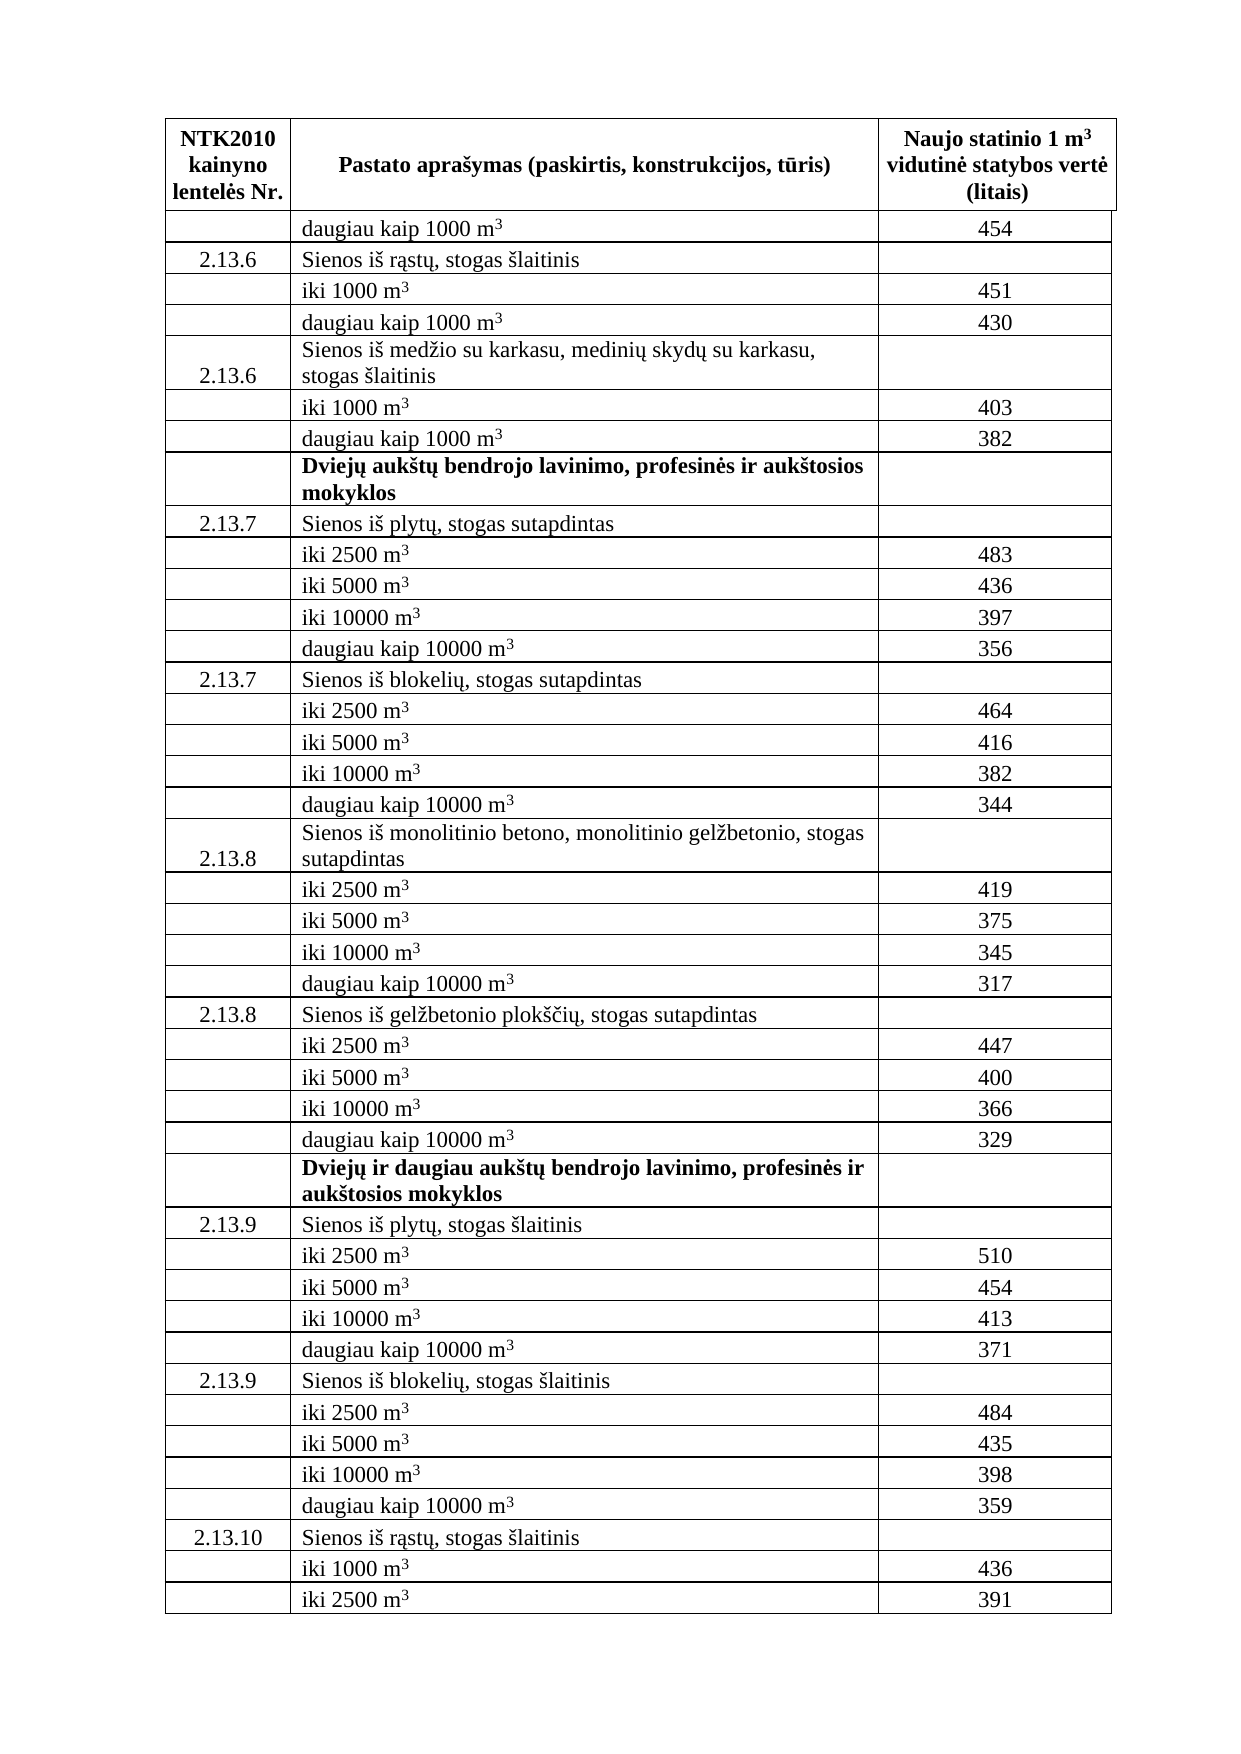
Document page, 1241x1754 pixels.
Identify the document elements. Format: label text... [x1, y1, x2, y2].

table_cell iki 10000 m3 [291, 756, 878, 786]
table_cell [1112, 934, 1116, 965]
table_cell [166, 538, 290, 568]
table_cell [166, 873, 290, 903]
table_cell iki 1000 m3 [291, 274, 878, 304]
table_cell [1112, 335, 1116, 389]
table_cell [166, 1395, 290, 1425]
table_cell [879, 998, 1111, 1028]
table_cell 2.13.9 [166, 1208, 290, 1238]
table_cell [1112, 965, 1116, 996]
table_cell [166, 1239, 290, 1269]
table_cell [1112, 1581, 1116, 1613]
table_cell Sienos iš rąstų, stogas šlaitinis [291, 1520, 878, 1550]
table_cell Sienos iš plytų, stogas sutapdintas [291, 506, 878, 536]
table_cell [166, 788, 290, 818]
table_cell [166, 1551, 290, 1581]
table_cell [1112, 693, 1116, 724]
table_cell [1112, 1425, 1116, 1456]
table_cell 464 [879, 694, 1111, 724]
table_cell 371 [879, 1333, 1111, 1363]
table_cell [879, 1208, 1111, 1238]
table_cell [1112, 661, 1116, 693]
table_cell [1112, 273, 1116, 304]
table_cell 2.13.8 [166, 998, 290, 1028]
table_cell [166, 211, 290, 241]
table_cell [1112, 241, 1116, 273]
table_cell iki 10000 m3 [291, 1301, 878, 1331]
table_cell daugiau kaip 1000 m3 [291, 421, 878, 451]
table_cell daugiau kaip 10000 m3 [291, 1333, 878, 1363]
table_cell [1112, 786, 1116, 818]
table_cell 329 [879, 1123, 1111, 1153]
table_cell [1112, 1059, 1116, 1090]
table_cell [166, 1029, 290, 1059]
table_cell 375 [879, 904, 1111, 934]
table_cell [166, 1458, 290, 1488]
table_cell [879, 336, 1111, 389]
table_cell Sienos iš blokelių, stogas sutapdintas [291, 663, 878, 693]
table_cell [166, 305, 290, 335]
table_cell [879, 819, 1111, 871]
table_cell [166, 966, 290, 996]
table_cell iki 2500 m3 [291, 538, 878, 568]
table_cell 430 [879, 305, 1111, 335]
table_cell Sienos iš blokelių, stogas šlaitinis [291, 1364, 878, 1394]
table_cell [166, 1583, 290, 1613]
table_cell 345 [879, 935, 1111, 965]
table_cell [1112, 505, 1116, 536]
table_cell [1112, 996, 1116, 1028]
table_cell 400 [879, 1060, 1111, 1090]
table_cell [166, 1123, 290, 1153]
table_cell [1112, 389, 1116, 420]
table_cell [1112, 568, 1116, 599]
table_cell 391 [879, 1583, 1111, 1613]
table_cell [166, 1060, 290, 1090]
table_cell 382 [879, 421, 1111, 451]
table_cell [1112, 871, 1116, 903]
table_cell Sienos iš rąstų, stogas šlaitinis [291, 243, 878, 273]
table_cell [166, 1270, 290, 1300]
table_cell [166, 904, 290, 934]
table_cell Sienos iš medžio su karkasu, medinių skydų su karkasu, stogas šlaitinis [291, 336, 878, 389]
table_cell 382 [879, 756, 1111, 786]
table_cell 398 [879, 1458, 1111, 1488]
table_cell [1112, 1456, 1116, 1488]
table_cell [1112, 630, 1116, 661]
table_cell [1112, 304, 1116, 335]
table_cell [1112, 1090, 1116, 1121]
table_cell 510 [879, 1239, 1111, 1269]
table_cell [879, 1154, 1111, 1206]
table_cell 435 [879, 1426, 1111, 1456]
table_cell iki 2500 m3 [291, 694, 878, 724]
table_cell 2.13.8 [166, 819, 290, 871]
table_cell [166, 935, 290, 965]
table_cell 454 [879, 1270, 1111, 1300]
table_cell Sienos iš gelžbetonio plokščių, stogas sutapdintas [291, 998, 878, 1028]
table_cell [166, 453, 290, 505]
table_cell iki 2500 m3 [291, 1239, 878, 1269]
table_cell [166, 569, 290, 599]
table_cell Sienos iš monolitinio betono, monolitinio gelžbetonio, stogas sutapdintas [291, 819, 878, 871]
table_cell [1112, 903, 1116, 934]
table_cell 2.13.7 [166, 663, 290, 693]
table_cell daugiau kaip 10000 m3 [291, 631, 878, 661]
table_cell 397 [879, 600, 1111, 630]
table_cell 366 [879, 1091, 1111, 1121]
table_cell [879, 506, 1111, 536]
table_cell 2.13.6 [166, 336, 290, 389]
table_cell iki 1000 m3 [291, 1551, 878, 1581]
table_cell 447 [879, 1029, 1111, 1059]
table_cell daugiau kaip 1000 m3 [291, 305, 878, 335]
table_cell 2.13.9 [166, 1364, 290, 1394]
table_cell 436 [879, 569, 1111, 599]
table_cell [1112, 1488, 1116, 1519]
table_cell [166, 694, 290, 724]
table_header Pastato aprašymas (paskirtis, konstrukcijos, tūris) [291, 119, 878, 210]
table_cell [166, 631, 290, 661]
table_cell [1112, 1206, 1116, 1238]
table_cell [1112, 1269, 1116, 1300]
table_cell 317 [879, 966, 1111, 996]
table_cell 483 [879, 538, 1111, 568]
table_cell [1112, 1238, 1116, 1269]
table_cell 436 [879, 1551, 1111, 1581]
table_cell daugiau kaip 1000 m3 [291, 211, 878, 241]
table_cell [166, 1301, 290, 1331]
table_cell iki 2500 m3 [291, 1583, 878, 1613]
table_cell iki 10000 m3 [291, 1091, 878, 1121]
table_cell [1112, 420, 1116, 451]
table_cell [1112, 1121, 1116, 1153]
table_cell [879, 453, 1111, 505]
table_cell 403 [879, 390, 1111, 420]
table_cell 416 [879, 725, 1111, 755]
table_cell [1112, 1394, 1116, 1425]
table_cell 454 [879, 211, 1111, 241]
table_cell iki 5000 m3 [291, 569, 878, 599]
table_cell [1112, 1153, 1116, 1206]
table_cell [1112, 1550, 1116, 1581]
table_cell iki 10000 m3 [291, 935, 878, 965]
table_cell iki 1000 m3 [291, 390, 878, 420]
table_cell [1112, 1300, 1116, 1331]
table_cell [1112, 451, 1116, 505]
table_cell iki 2500 m3 [291, 1395, 878, 1425]
table_cell 344 [879, 788, 1111, 818]
table_cell [1112, 818, 1116, 871]
table_cell iki 2500 m3 [291, 873, 878, 903]
table_cell [1112, 1363, 1116, 1394]
table_cell [166, 756, 290, 786]
table_cell iki 5000 m3 [291, 1426, 878, 1456]
table_cell [166, 274, 290, 304]
table_header Naujo statinio 1 m3 vidutinė statybos vertė (litais) [879, 119, 1116, 210]
table_cell 413 [879, 1301, 1111, 1331]
table_cell [1112, 211, 1116, 241]
table_cell [879, 1364, 1111, 1394]
table_cell 359 [879, 1489, 1111, 1519]
table_cell [879, 663, 1111, 693]
table_cell 356 [879, 631, 1111, 661]
table_cell iki 10000 m3 [291, 1458, 878, 1488]
table_cell 484 [879, 1395, 1111, 1425]
table_cell 2.13.10 [166, 1520, 290, 1550]
table_cell [166, 600, 290, 630]
table_cell [166, 421, 290, 451]
table_header NTK2010 kainyno lentelės Nr. [166, 119, 290, 210]
table_cell [879, 243, 1111, 273]
table_cell [879, 1520, 1111, 1550]
table_cell daugiau kaip 10000 m3 [291, 1489, 878, 1519]
table_cell [1112, 1331, 1116, 1363]
table_cell [1112, 1519, 1116, 1550]
table_cell [1112, 536, 1116, 568]
table_cell daugiau kaip 10000 m3 [291, 966, 878, 996]
table_cell iki 2500 m3 [291, 1029, 878, 1059]
table_cell iki 5000 m3 [291, 1060, 878, 1090]
table_cell [166, 1091, 290, 1121]
table_cell [1112, 755, 1116, 786]
table_cell 451 [879, 274, 1111, 304]
table_cell daugiau kaip 10000 m3 [291, 788, 878, 818]
table_cell Dviejų aukštų bendrojo lavinimo, profesinės ir aukštosios mokyklos [291, 453, 878, 505]
table_cell [166, 725, 290, 755]
table_cell iki 10000 m3 [291, 600, 878, 630]
table_cell daugiau kaip 10000 m3 [291, 1123, 878, 1153]
table_cell [1112, 1028, 1116, 1059]
table_cell [166, 1426, 290, 1456]
table_cell Dviejų ir daugiau aukštų bendrojo lavinimo, profesinės ir aukštosios mokyklos [291, 1154, 878, 1206]
table_cell 419 [879, 873, 1111, 903]
table_cell [1112, 724, 1116, 755]
table_cell [166, 1489, 290, 1519]
table_cell Sienos iš plytų, stogas šlaitinis [291, 1208, 878, 1238]
table_cell 2.13.7 [166, 506, 290, 536]
table_cell [166, 1333, 290, 1363]
table_cell iki 5000 m3 [291, 1270, 878, 1300]
table_cell 2.13.6 [166, 243, 290, 273]
table_cell iki 5000 m3 [291, 725, 878, 755]
table_cell [166, 1154, 290, 1206]
table_cell [166, 390, 290, 420]
table_cell iki 5000 m3 [291, 904, 878, 934]
table_cell [1112, 599, 1116, 630]
